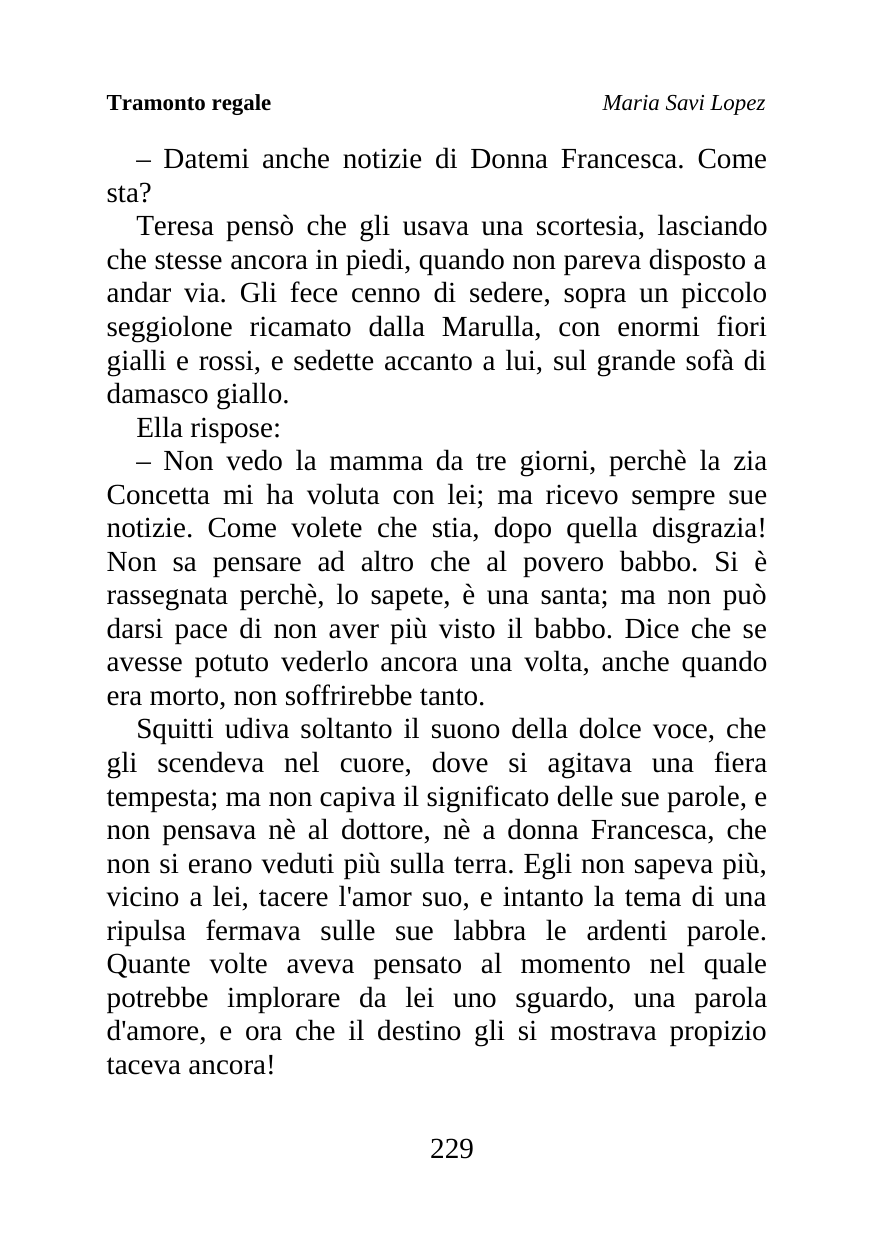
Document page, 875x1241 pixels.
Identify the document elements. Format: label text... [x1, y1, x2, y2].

text Squitti udiva soltanto il suono della dolce voce, che gli scendeva nel cuore, dove si agitava una fiera tempesta; ma non capiva il significato delle sue parole, e non pensava nè al dottore, nè a donna Francesca, che non si erano veduti più sulla terra. Egli non sapeva più, vicino a lei, tacere l'amor suo, e intanto la tema di una ripulsa fermava sulle sue labbra le ardenti parole. Quante volte aveva pensato al momento nel quale potrebbe implorare da lei uno sguardo, una parola d'amore, e ora che il destino gli si mostrava propizio taceva ancora! [106, 712, 768, 1081]
text – Non vedo la mamma da tre giorni, perchè la zia Concetta mi ha voluta con lei; ma ricevo sempre sue notizie. Come volete che stia, dopo quella disgrazia! Non sa pensare ad altro che al povero babbo. Si è rassegnata perchè, lo sapete, è una santa; ma non può darsi pace di non aver più visto il babbo. Dice che se avesse potuto vederlo ancora una volta, anche quando era morto, non soffrirebbe tanto. [106, 443, 768, 712]
text Teresa pensò che gli usava una scortesia, lasciando che stesse ancora in piedi, quando non pareva disposto a andar via. Gli fece cenno di sedere, sopra un piccolo seggiolone ricamato dalla Marulla, con enormi fiori gialli e rossi, e sedette accanto a lui, sul grande sofà di damasco giallo. [106, 208, 768, 410]
text – Datemi anche notizie di Donna Francesca. Come sta? [106, 141, 768, 208]
text Ella rispose: [106, 410, 768, 443]
